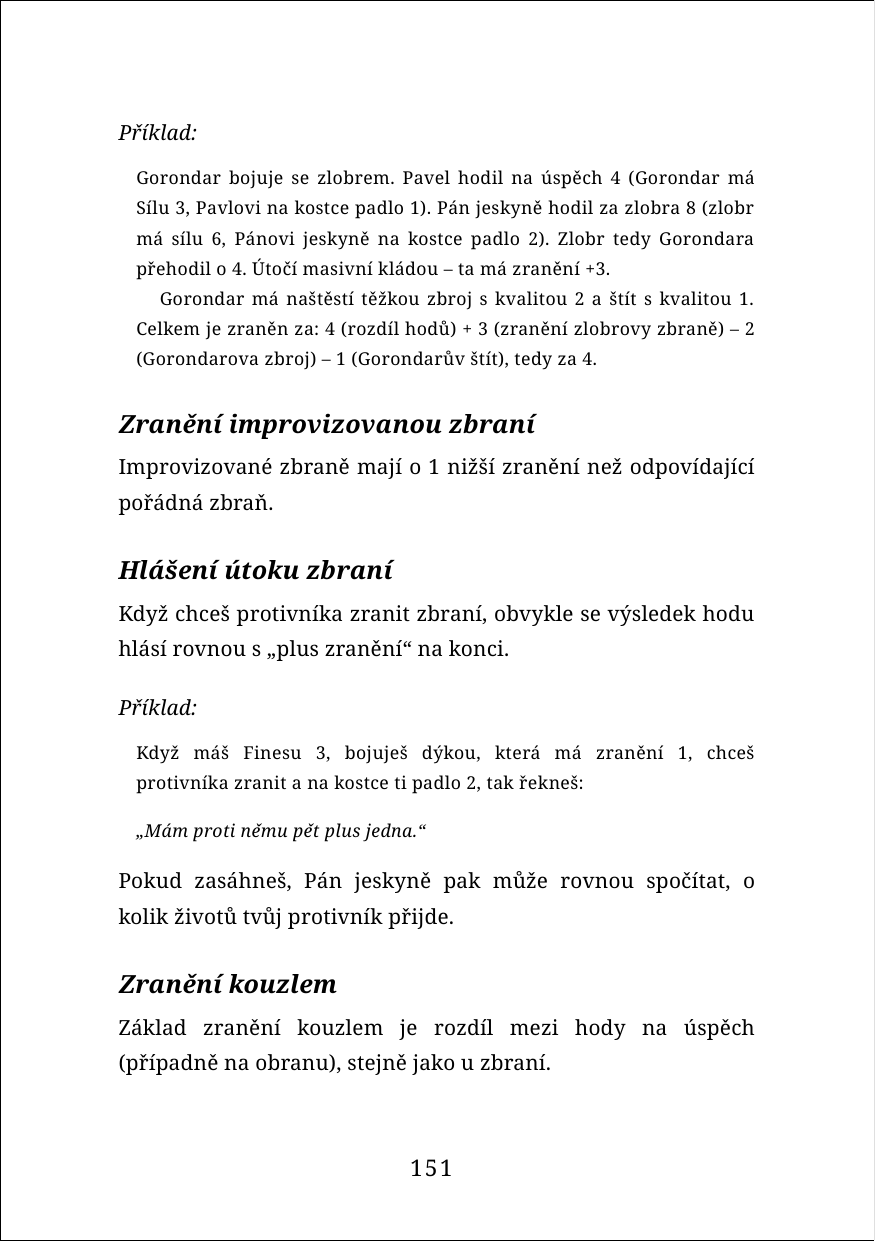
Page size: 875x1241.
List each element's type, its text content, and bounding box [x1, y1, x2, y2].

text Improvizované zbraně mají o 1 nižší zranění než odpovídající pořádná zbraň. [118, 452, 756, 516]
text Pokud zasáhneš, Pán jeskyně pak může rovnou spočítat, o kolik životů tvůj protivník přijde. [118, 867, 756, 931]
text Příklad: [118, 693, 756, 722]
text Když chceš protivníka zranit zbraní, obvykle se výsledek hodu hlásí rovnou s „plus zranění“ na konci. [118, 599, 756, 663]
subtitle Zranění improvizovanou zbraní [118, 406, 756, 441]
subtitle Hlášení útoku zbraní [118, 553, 756, 587]
text Základ zranění kouzlem je rozdíl mezi hody na úspěch (případně na obranu), stejně jako u zbraní. [118, 1013, 756, 1077]
text „Mám proti němu pět plus jedna.“ [136, 819, 756, 843]
text Gorondar bojuje se zlobrem. Pavel hodil na úspěch 4 (Gorondar má Sílu 3, Pavlovi na kostce padlo 1). Pán jeskyně hodil za zlobra 8 (zlobr má sílu 6, Pánovi jeskyně na kostce padlo 2). Zlobr tedy Gorondara přehodil o 4. Útočí masivní kládou – ta má zranění +3. Gorondar má naštěstí těžkou zbroj s kvalitou 2 a štít s kvalitou 1. Celkem je zraněn za: 4 (rozdíl hodů) + 3 (zranění zlobrovy zbraně) – 2 (Gorondarova zbroj) – 1 (Gorondarův štít), tedy za 4. [136, 166, 756, 371]
text Když máš Finesu 3, bojuješ dýkou, která má zranění 1, chceš protivníka zranit a na kostce ti padlo 2, tak řekneš: [136, 741, 756, 795]
subtitle Zranění kouzlem [118, 967, 756, 1001]
text Příklad: [118, 118, 756, 147]
